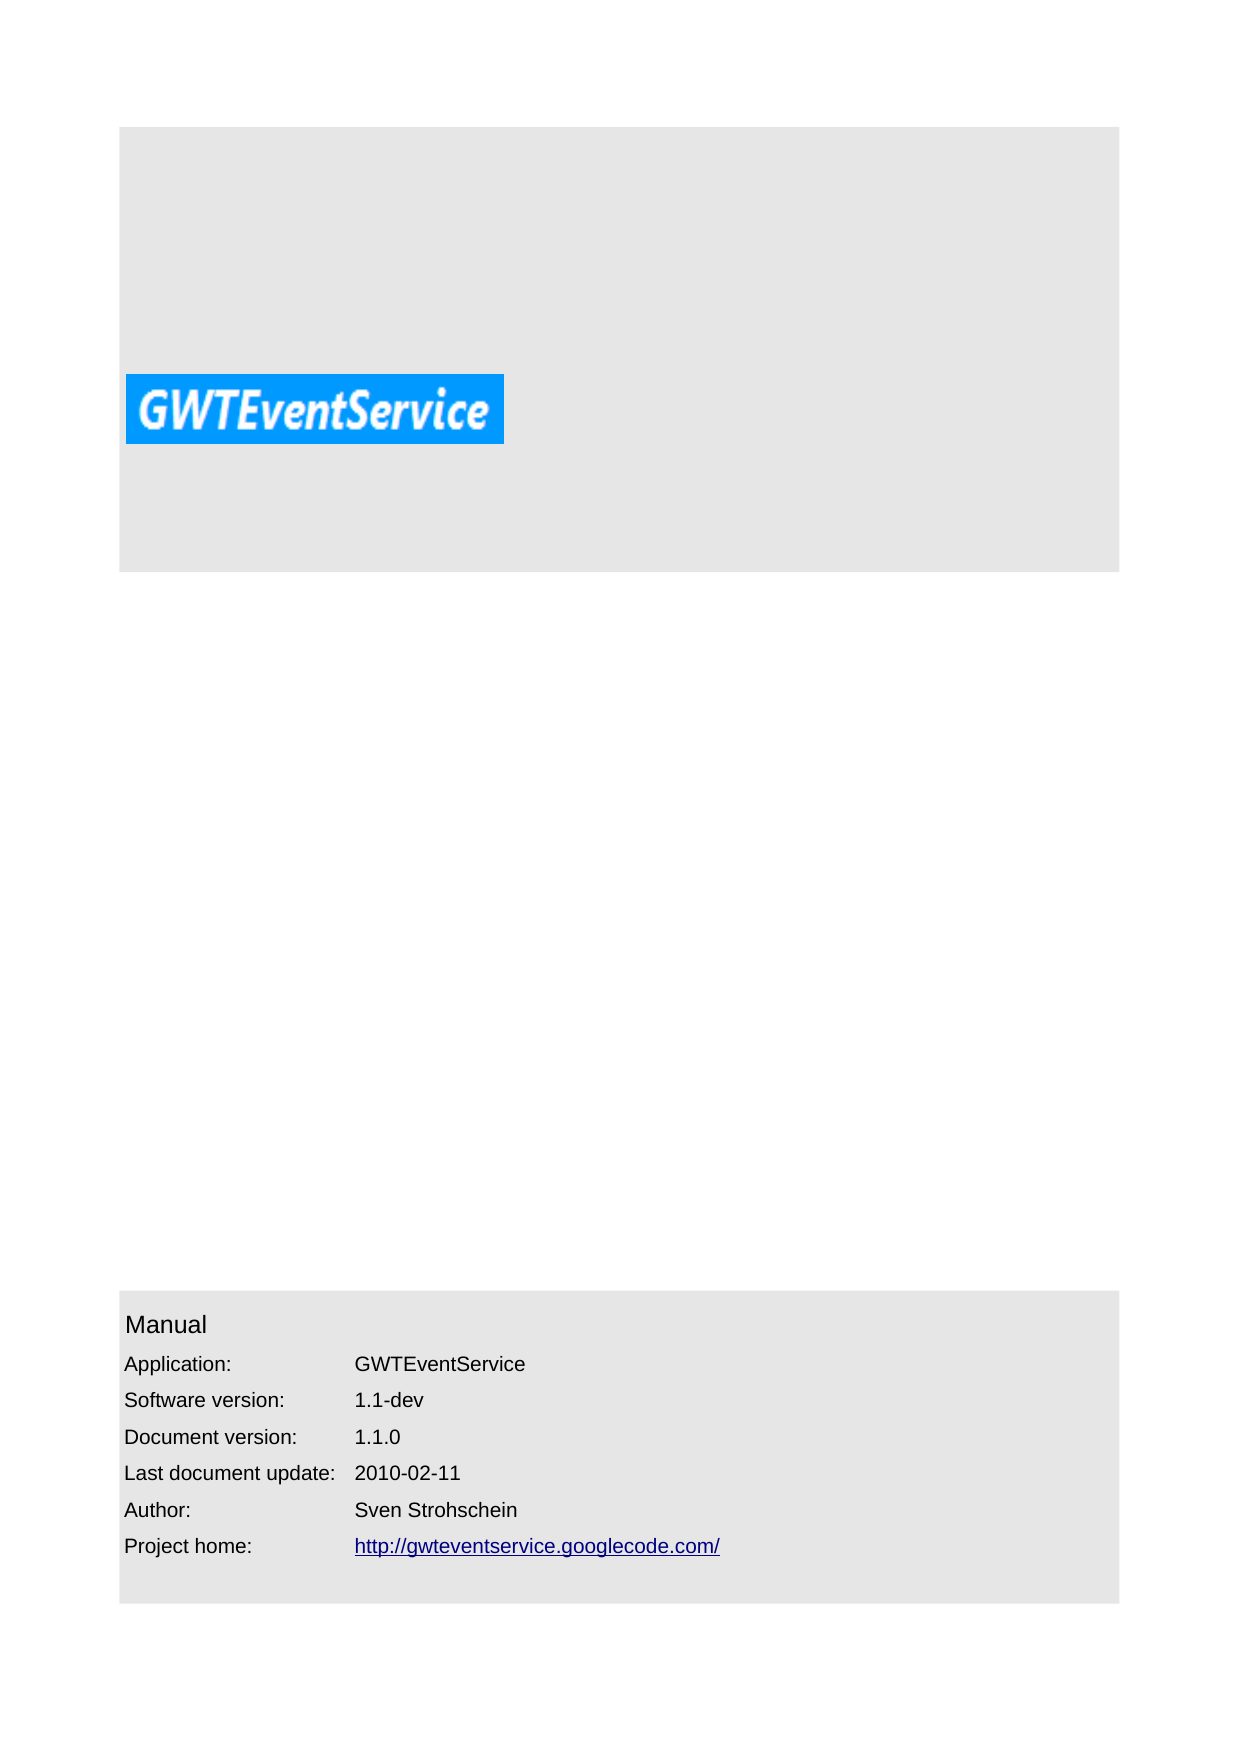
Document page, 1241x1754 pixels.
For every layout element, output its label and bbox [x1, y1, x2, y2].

picture [126, 374, 504, 444]
